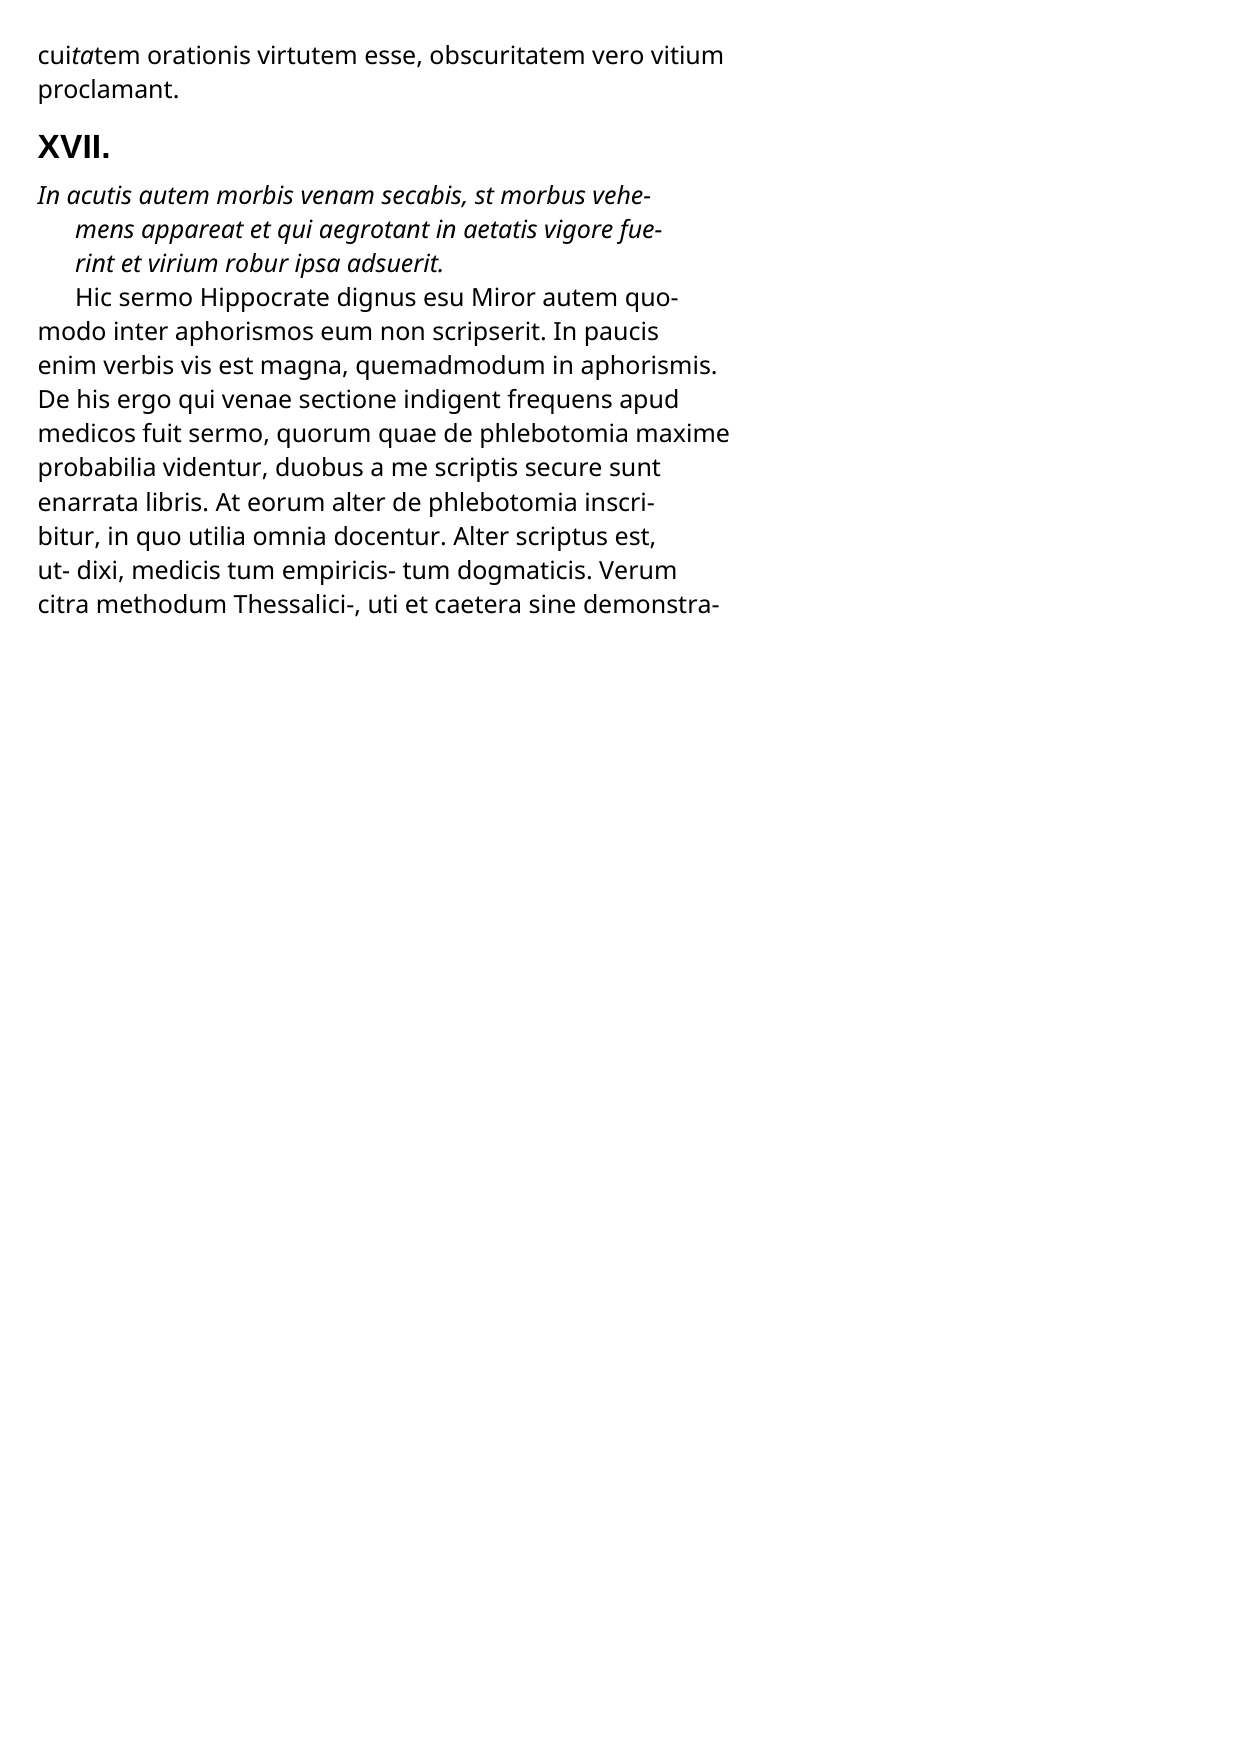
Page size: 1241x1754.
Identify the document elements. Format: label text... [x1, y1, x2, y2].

text Hic sermo Hippocrate dignus esu Miror autem quo- modo inter aphorismos eum non scripserit. In paucis enim verbis vis est magna, quemadmodum in aphorismis. De his ergo qui venae sectione indigent frequens apud medicos fuit sermo, quorum quae de phlebotomia maxime probabilia videntur, duobus a me scriptis secure sunt enarrata libris. At eorum alter de phlebotomia inscri- bitur, in quo utilia omnia docentur. Alter scriptus est, ut- dixi, medicis tum empiricis- tum dogmaticis. Verum citra methodum Thessalici-, uti et caetera sine demonstra- [37, 280, 1203, 620]
text In acutis autem morbis venam secabis, st morbus vehe- mens appareat et qui aegrotant in aetatis vigore fue- rint et virium robur ipsa adsuerit. [37, 178, 1203, 280]
subtitle XVII. [37, 126, 1203, 165]
text cuitatem orationis virtutem esse, obscuritatem vero vitium proclamant. [37, 37, 1203, 106]
